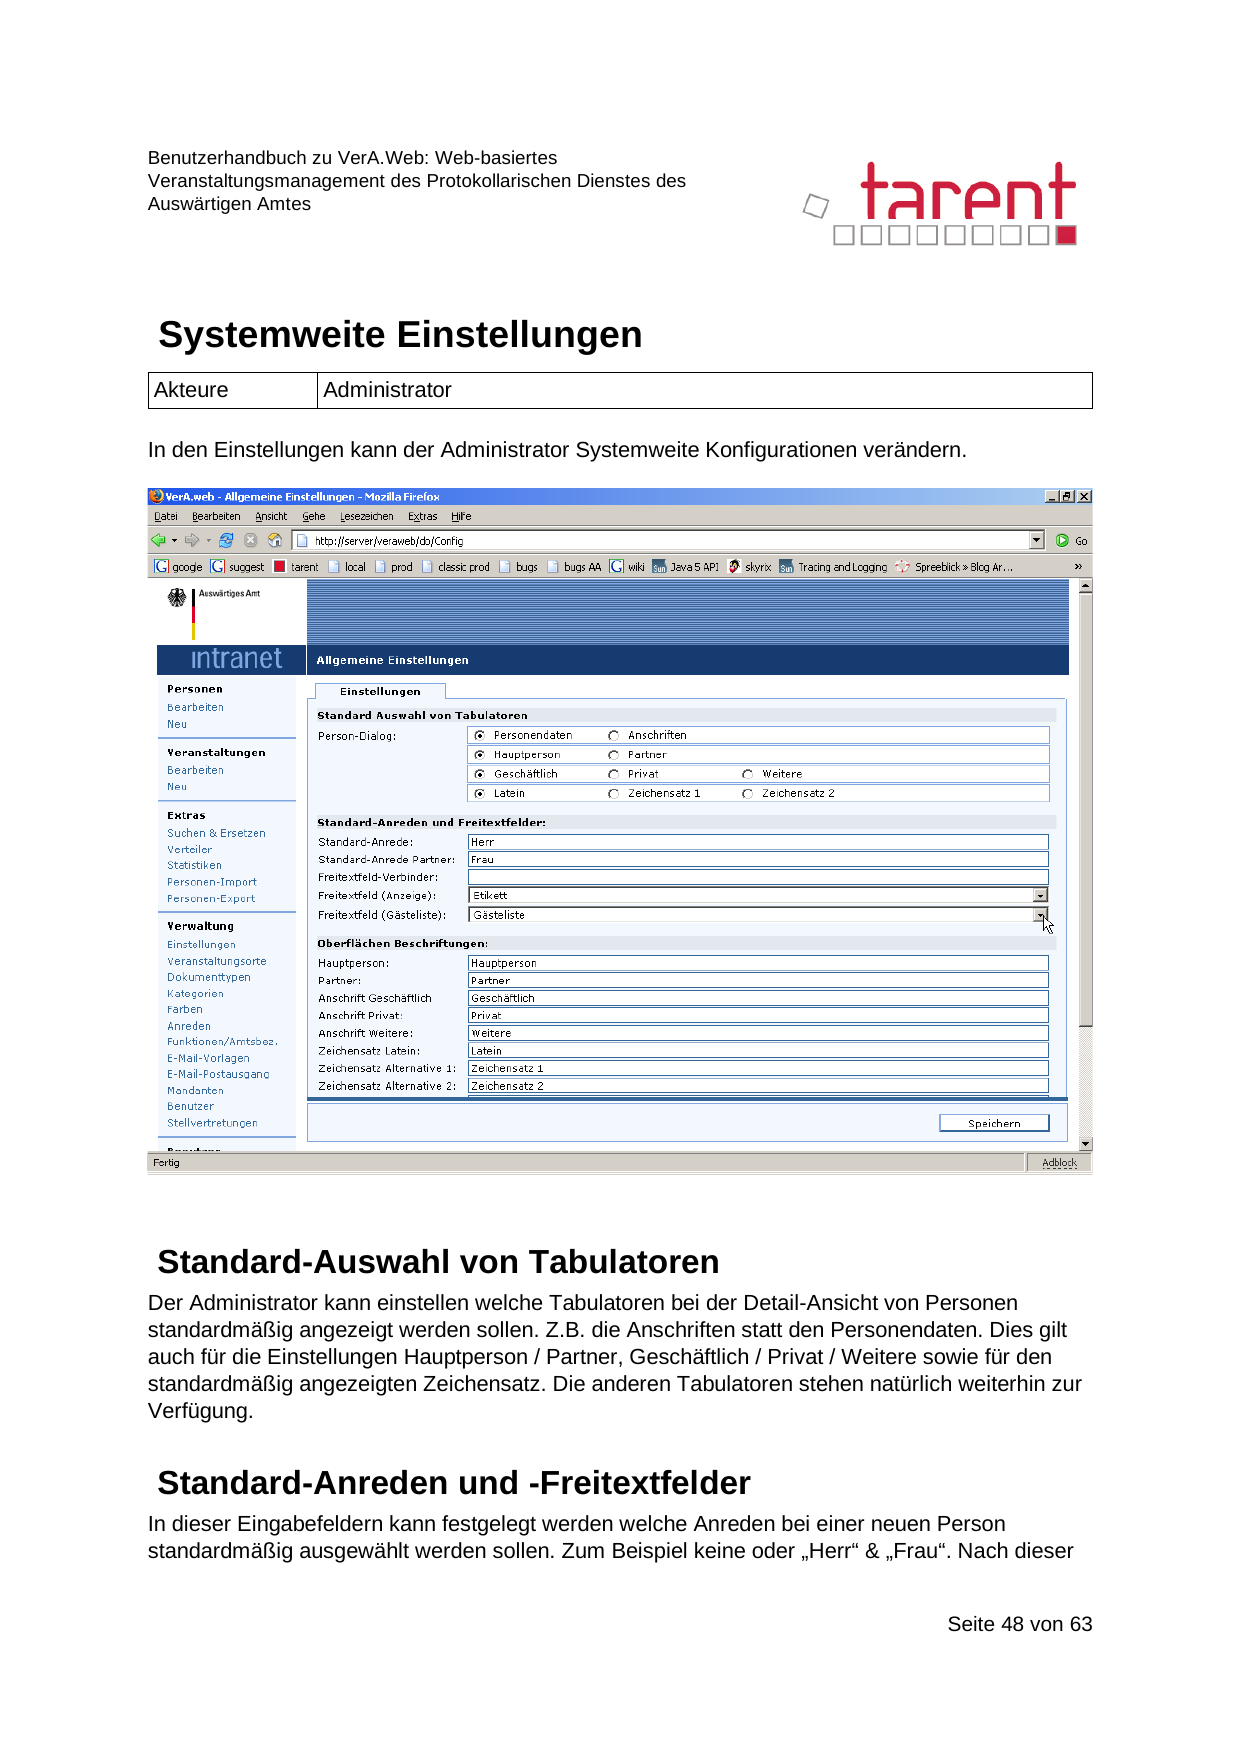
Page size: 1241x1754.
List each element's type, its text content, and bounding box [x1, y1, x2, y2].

text Der Administrator kann einstellen welche Tabulatoren bei der Detail-Ansicht von Personen standardmäßig angezeigt werden sollen. Z.B. die Anschriften statt den Personendaten. Dies gilt auch für die Einstellungen Hauptperson / Partner, Geschäftlich / Privat / Weitere sowie für den standardmäßig angezeigten Zeichensatz. Die anderen Tabulatoren stehen natürlich weiterhin zur Verfügung. [148, 1291, 1092, 1423]
subtitle Systemweite Einstellungen [148, 313, 1092, 355]
text In den Einstellungen kann der Administrator Systemweite Konfigurationen verändern. [148, 410, 1092, 488]
text In dieser Eingabefeldern kann festgelegt werden welche Anreden bei einer neuen Person standardmäßig ausgewählt werden sollen. Zum Beispiel keine oder „Herr“ & „Frau“. Nach dieser [148, 1511, 1092, 1563]
subtitle Standard-Anreden und -Freitextfelder [148, 1464, 1092, 1501]
picture [790, 151, 1091, 255]
subtitle Standard-Auswahl von Tabulatoren [148, 1243, 1092, 1281]
picture [147, 488, 1093, 1175]
table_header Administrator [318, 373, 1092, 408]
table_header Akteure [149, 373, 317, 408]
